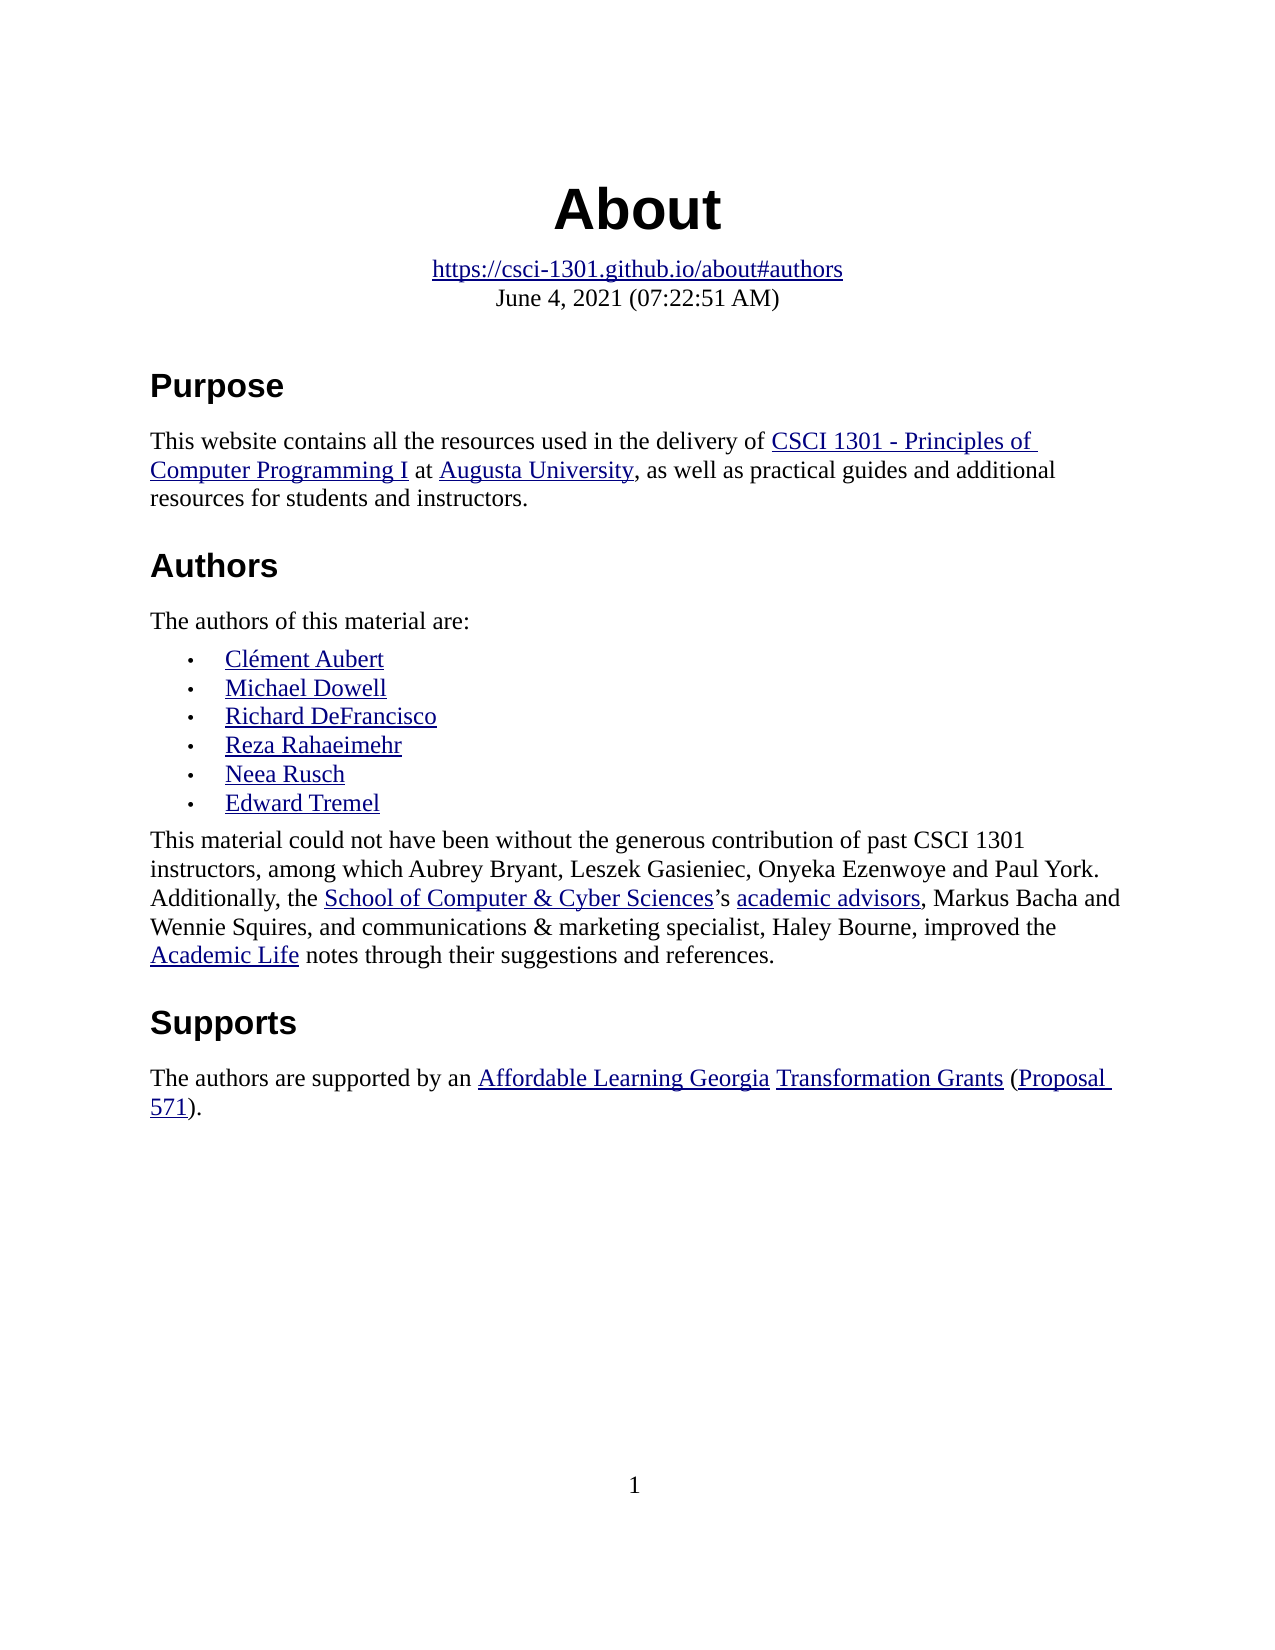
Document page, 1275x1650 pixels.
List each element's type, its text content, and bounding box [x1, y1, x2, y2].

title About [150, 175, 1125, 242]
subtitle Authors [150, 546, 1125, 585]
list Clément Aubert [187, 644, 1125, 673]
list Michael Dowell [187, 673, 1125, 701]
list Reza Rahaeimehr [187, 730, 1125, 759]
text June 4, 2021 (07:22:51 AM) [150, 283, 1125, 312]
text This material could not have been without the generous contribution of past CSCI 1301 instructors, among which Aubrey Bryant, Leszek Gasieniec, Onyeka Ezenwoye and Paul York. Additionally, the School of Computer & Cyber Sciences’s academic advisors, Markus Bacha and Wennie Squires, and communications & marketing specialist, Haley Bourne, improved the Academic Life notes through their suggestions and references. [150, 825, 1125, 969]
list Richard DeFrancisco [187, 701, 1125, 730]
list Edward Tremel [187, 788, 1125, 816]
text https://csci-1301.github.io/about#authors [150, 254, 1125, 283]
list Neea Rusch [187, 759, 1125, 788]
subtitle Supports [150, 1003, 1125, 1042]
text This website contains all the resources used in the delivery of CSCI 1301 - Principles of Computer Programming I at Augusta University, as well as practical guides and additional resources for students and instructors. [150, 426, 1125, 512]
subtitle Purpose [150, 366, 1125, 404]
text The authors are supported by an Affordable Learning Georgia Transformation Grants (Proposal 571). [150, 1063, 1125, 1121]
text The authors of this material are: [150, 606, 1125, 635]
